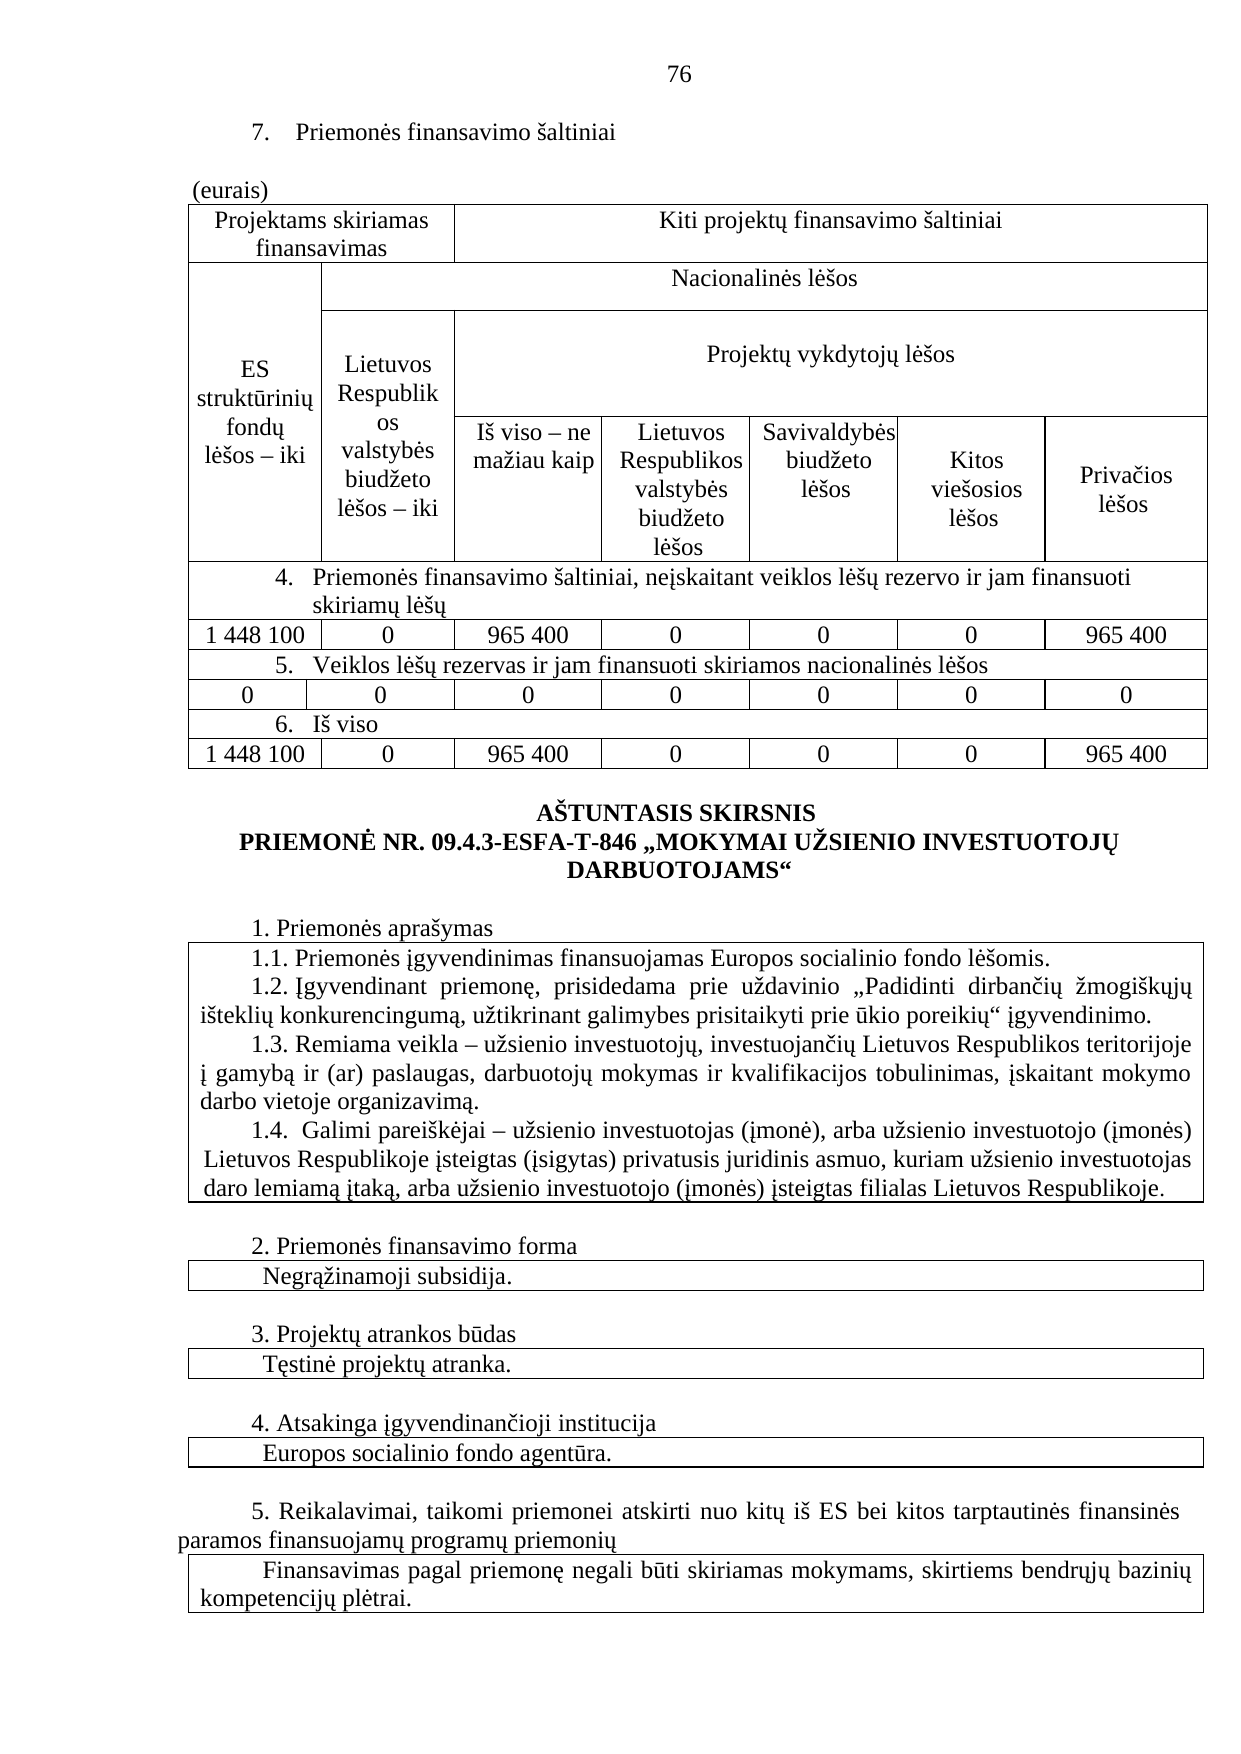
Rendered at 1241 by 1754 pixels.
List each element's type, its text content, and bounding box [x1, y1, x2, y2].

table_cell 0 [750, 680, 897, 708]
table_cell 5. Veiklos lėšų rezervas ir jam finansuoti skiriamos nacionalinės lėšos [189, 650, 1207, 679]
table_cell 1.2. Įgyvendinant priemonę, prisidedama prie uždavinio „Padidinti dirbančių žmogiškųjų išteklių konkurencingumą, užtikrinant galimybes prisitaikyti prie ūkio poreikių“ įgyvendinimo. [189, 971, 1203, 1029]
table_cell 0 [602, 680, 749, 708]
table_cell 0 [322, 620, 454, 649]
table_cell Nacionalinės lėšos [322, 263, 1207, 309]
table_header Kiti projektų finansavimo šaltiniai [455, 205, 1207, 262]
table_header Negrąžinamoji subsidija. [189, 1261, 1203, 1290]
table_cell 965 400 [455, 620, 601, 649]
text 4. Atsakinga įgyvendinančioji institucija [177, 1408, 1181, 1437]
table_cell 0 [750, 620, 897, 649]
table_cell 0 [898, 739, 1044, 768]
table_cell 4. Priemonės finansavimo šaltiniai, neįskaitant veiklos lėšų rezervo ir jam finansuoti skiriamų lėšų [189, 562, 1207, 619]
text AŠTUNTASIS SKIRSNIS [177, 798, 1181, 827]
text PRIEMONĖ NR. 09.4.3-ESFA-T-846 „MOKYMAI UŽSIENIO INVESTUOTOJŲ DARBUOTOJAMS“ [177, 827, 1181, 884]
table_cell Privačios lėšos [1046, 417, 1207, 561]
table_cell Projektų vykdytojų lėšos [455, 311, 1207, 416]
table_cell 965 400 [1046, 620, 1207, 649]
table_header 1.1. Priemonės įgyvendinimas finansuojamas Europos socialinio fondo lėšomis. [189, 943, 1203, 971]
table_cell 965 400 [1046, 739, 1207, 768]
table_cell Kitos viešosios lėšos [898, 417, 1044, 561]
table_cell 6. Iš viso [189, 710, 1207, 738]
table_cell Iš viso – ne mažiau kaip [455, 417, 601, 561]
table_cell 0 [455, 680, 601, 708]
table_cell 0 [189, 680, 306, 708]
table_cell Lietuvos Respublikos valstybės biudžeto lėšos – iki [322, 311, 454, 561]
table_cell ES struktūrinių fondų lėšos – iki [189, 263, 321, 561]
text 5. Reikalavimai, taikomi priemonei atskirti nuo kitų iš ES bei kitos tarptautinės finansinės paramos finansuojamų programų priemonių [177, 1496, 1181, 1554]
table_cell Savivaldybės biudžeto lėšos [750, 417, 897, 561]
table_header Tęstinė projektų atranka. [189, 1349, 1203, 1378]
table_cell Lietuvos Respublikos valstybės biudžeto lėšos [602, 417, 749, 561]
table_cell 0 [1046, 680, 1207, 708]
text (eurais) [177, 146, 904, 204]
table_header Finansavimas pagal priemonę negali būti skiriamas mokymams, skirtiems bendrųjų bazinių kompetencijų plėtrai. [189, 1555, 1203, 1612]
text 7. Priemonės finansavimo šaltiniai [251, 117, 1181, 146]
table_cell 0 [307, 680, 454, 708]
table_cell 0 [898, 620, 1044, 649]
table_cell 0 [322, 739, 454, 768]
table_header Projektams skiriamas finansavimas [189, 205, 454, 262]
text 3. Projektų atrankos būdas [177, 1319, 1181, 1348]
table_cell 1 448 100 [189, 739, 321, 768]
table_cell 0 [602, 620, 749, 649]
table_cell 1.4. Galimi pareiškėjai – užsienio investuotojas (įmonė), arba užsienio investuotojo (įmonės) Lietuvos Respublikoje įsteigtas (įsigytas) privatusis juridinis asmuo, kuriam užsienio investuotojas daro lemiamą įtaką, arba užsienio investuotojo (įmonės) įsteigtas filialas Lietuvos Respublikoje. [189, 1115, 1203, 1201]
table_cell 0 [602, 739, 749, 768]
table_cell 0 [750, 739, 897, 768]
table_cell 0 [898, 680, 1044, 708]
text 1. Priemonės aprašymas [177, 913, 1181, 942]
table_header Europos socialinio fondo agentūra. [189, 1438, 1203, 1466]
table_cell 965 400 [455, 739, 601, 768]
table_cell 1.3. Remiama veikla – užsienio investuotojų, investuojančių Lietuvos Respublikos teritorijoje į gamybą ir (ar) paslaugas, darbuotojų mokymas ir kvalifikacijos tobulinimas, įskaitant mokymo darbo vietoje organizavimą. [189, 1029, 1203, 1115]
table_cell 1 448 100 [189, 620, 321, 649]
text 2. Priemonės finansavimo forma [177, 1231, 1181, 1260]
